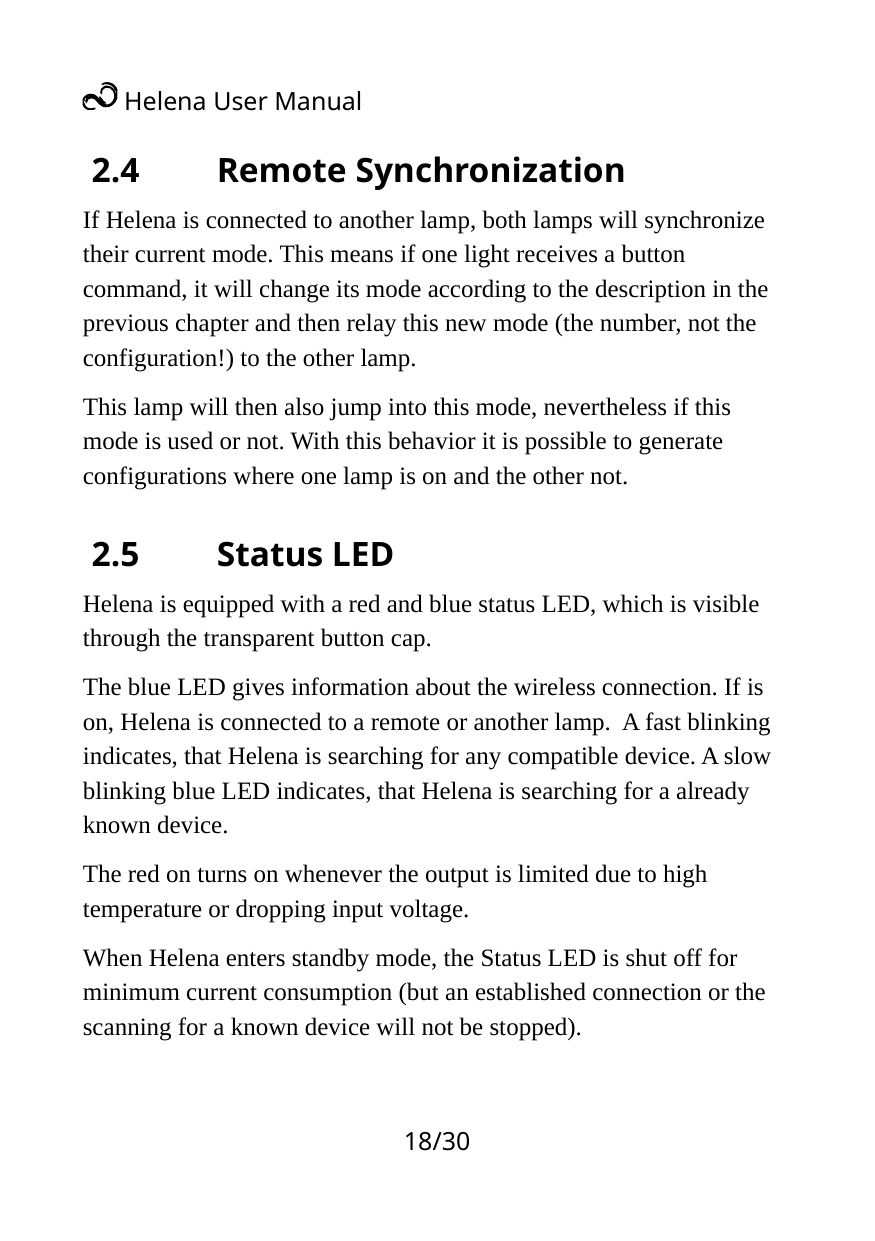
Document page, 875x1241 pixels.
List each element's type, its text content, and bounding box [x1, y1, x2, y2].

subtitle Remote Synchronization [83, 147, 791, 192]
subtitle Status LED [83, 531, 791, 576]
text Helena is equipped with a red and blue status LED, which is visible through the transparent button cap. [83, 589, 791, 652]
text The blue LED gives information about the wireless connection. If is on, Helena is connected to a remote or another lamp. A fast blinking indicates, that Helena is searching for any compatible device. A slow blinking blue LED indicates, that Helena is searching for a already known device. [83, 672, 791, 839]
text If Helena is connected to another lamp, both lamps will synchronize their current mode. This means if one light receives a button command, it will change its mode according to the description in the previous chapter and then relay this new mode (the number, not the configuration!) to the other lamp. [83, 205, 791, 372]
text When Helena enters standby mode, the Status LED is shut off for minimum current consumption (but an established connection or the scanning for a known device will not be stopped). [83, 943, 791, 1041]
text The red on turns on whenever the output is limited due to high temperature or dropping input voltage. [83, 859, 791, 923]
text This lamp will then also jump into this mode, nevertheless if this mode is used or not. With this behavior it is possible to generate configurations where one lamp is on and the other not. [83, 392, 791, 489]
